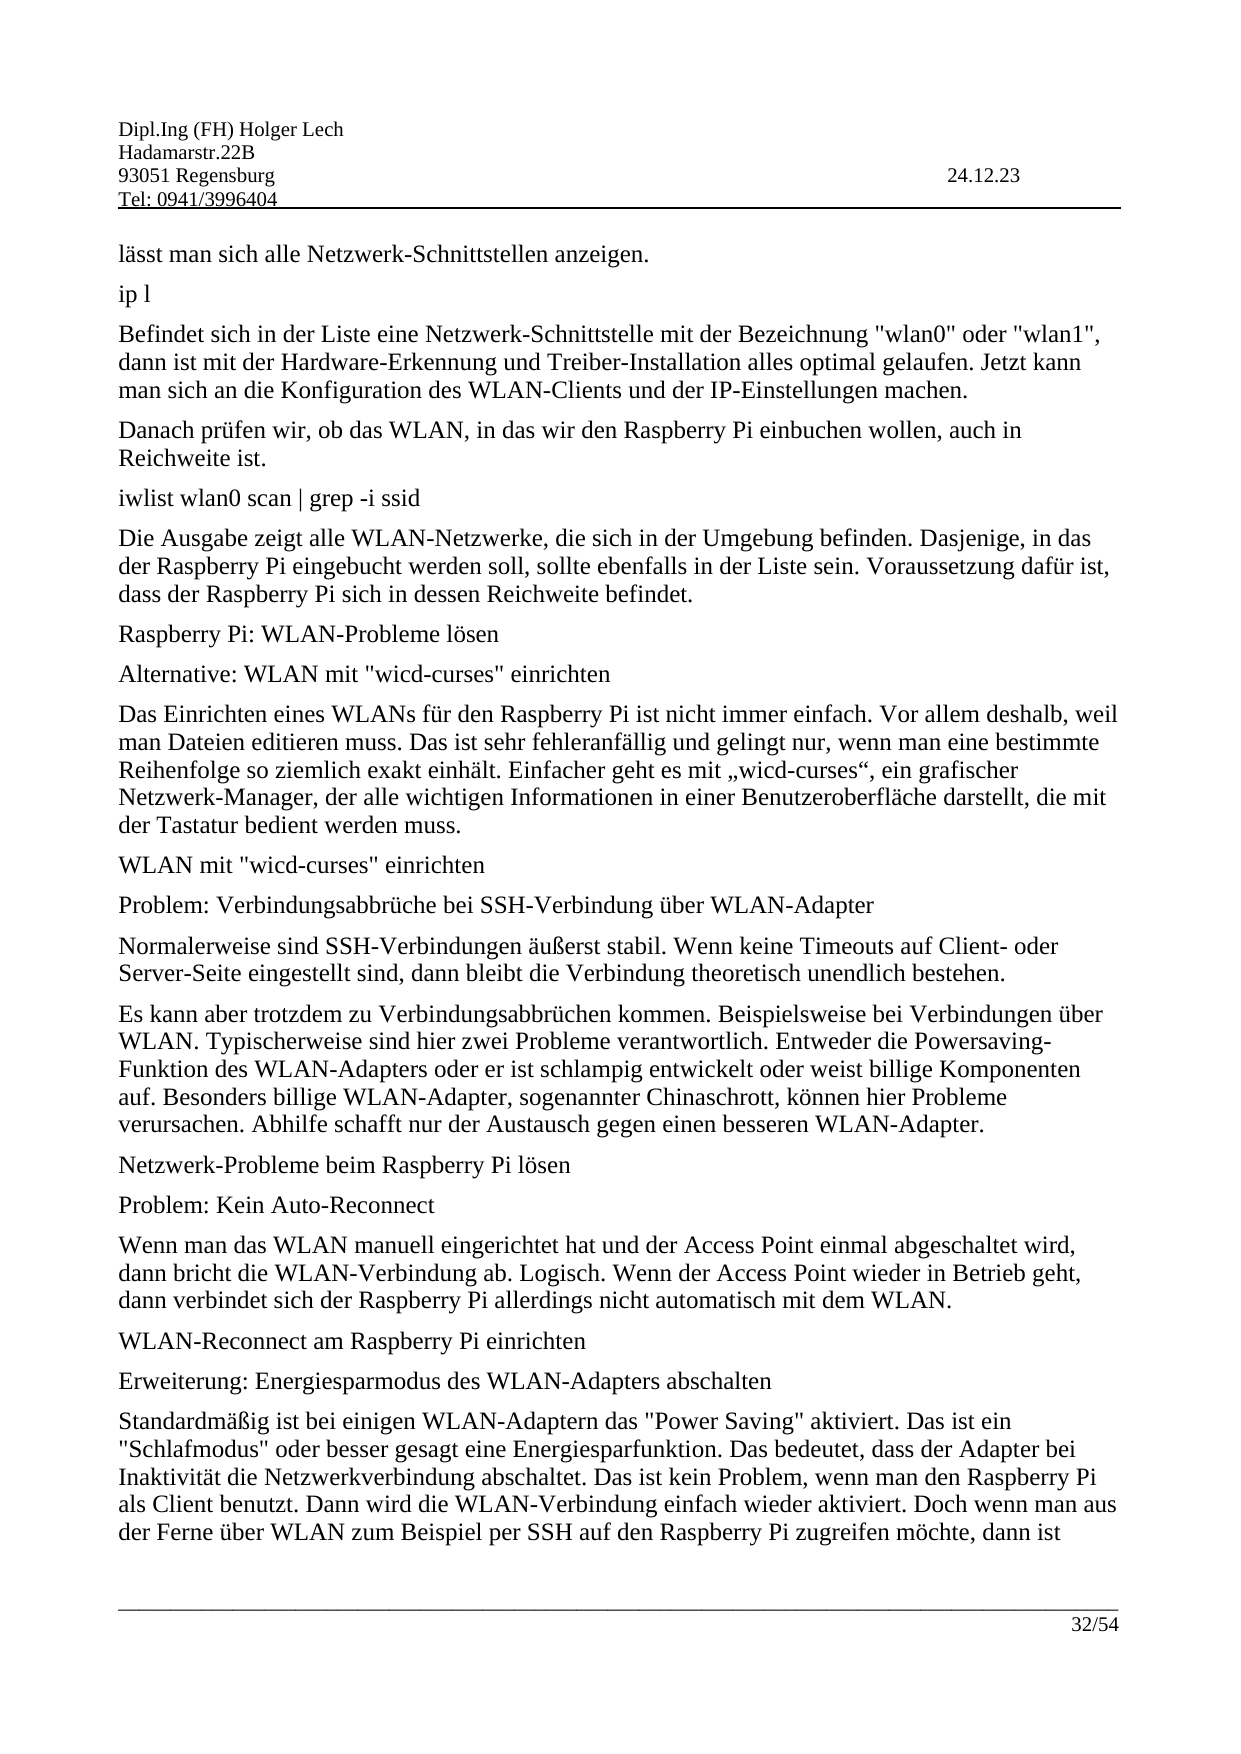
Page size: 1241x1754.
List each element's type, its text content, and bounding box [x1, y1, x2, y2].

text Alternative: WLAN mit "wicd-curses" einrichten [118, 660, 1122, 688]
text Normalerweise sind SSH-Verbindungen äußerst stabil. Wenn keine Timeouts auf Client- oder Server-Seite eingestellt sind, dann bleibt die Verbindung theoretisch unendlich bestehen. [118, 932, 1122, 987]
text iwlist wlan0 scan | grep -i ssid [118, 484, 1122, 512]
text Problem: Verbindungsabbrüche bei SSH-Verbindung über WLAN-Adapter [118, 892, 1122, 919]
text WLAN-Reconnect am Raspberry Pi einrichten [118, 1327, 1122, 1354]
text Standardmäßig ist bei einigen WLAN-Adaptern das "Power Saving" aktiviert. Das ist ein "Schlafmodus" oder besser gesagt eine Energiesparfunktion. Das bedeutet, dass der Adapter bei Inaktivität die Netzwerkverbindung abschaltet. Das ist kein Problem, wenn man den Raspberry Pi als Client benutzt. Dann wird die WLAN-Verbindung einfach wieder aktiviert. Doch wenn man aus der Ferne über WLAN zum Beispiel per SSH auf den Raspberry Pi zugreifen möchte, dann ist [118, 1407, 1122, 1546]
text Die Ausgabe zeigt alle WLAN-Netzwerke, die sich in der Umgebung befinden. Dasjenige, in das der Raspberry Pi eingebucht werden soll, sollte ebenfalls in der Liste sein. Voraussetzung dafür ist, dass der Raspberry Pi sich in dessen Reichweite befindet. [118, 524, 1122, 607]
text Erweiterung: Energiesparmodus des WLAN-Adapters abschalten [118, 1367, 1122, 1395]
text Das Einrichten eines WLANs für den Raspberry Pi ist nicht immer einfach. Vor allem deshalb, weil man Dateien editieren muss. Das ist sehr fehleranfällig und gelingt nur, wenn man eine bestimmte Reihenfolge so ziemlich exakt einhält. Einfacher geht es mit „wicd-curses“, ein grafischer Netzwerk-Manager, der alle wichtigen Informationen in einer Benutzeroberfläche darstellt, die mit der Tastatur bedient werden muss. [118, 700, 1122, 839]
text Danach prüfen wir, ob das WLAN, in das wir den Raspberry Pi einbuchen wollen, auch in Reichweite ist. [118, 416, 1122, 472]
text Befindet sich in der Liste eine Netzwerk-Schnittstelle mit der Bezeichnung "wlan0" oder "wlan1", dann ist mit der Hardware-Erkennung und Treiber-Installation alles optimal gelaufen. Jetzt kann man sich an die Konfiguration des WLAN-Clients und der IP-Einstellungen machen. [118, 321, 1122, 404]
text Wenn man das WLAN manuell eingerichtet hat und der Access Point einmal abgeschaltet wird, dann bricht die WLAN-Verbindung ab. Logisch. Wenn der Access Point wieder in Betrieb geht, dann verbindet sich der Raspberry Pi allerdings nicht automatisch mit dem WLAN. [118, 1231, 1122, 1314]
text Netzwerk-Probleme beim Raspberry Pi lösen [118, 1151, 1122, 1178]
text ip l [118, 280, 1122, 308]
text Es kann aber trotzdem zu Verbindungsabbrüchen kommen. Beispielsweise bei Verbindungen über WLAN. Typischerweise sind hier zwei Probleme verantwortlich. Entweder die Powersaving-Funktion des WLAN-Adapters oder er ist schlampig entwickelt oder weist billige Komponenten auf. Besonders billige WLAN-Adapter, sogenannter Chinaschrott, können hier Probleme verursachen. Abhilfe schafft nur der Austausch gegen einen besseren WLAN-Adapter. [118, 1000, 1122, 1138]
text Raspberry Pi: WLAN-Probleme lösen [118, 620, 1122, 648]
text WLAN mit "wicd-curses" einrichten [118, 851, 1122, 879]
text Problem: Kein Auto-Reconnect [118, 1191, 1122, 1219]
text lässt man sich alle Netzwerk-Schnittstellen anzeigen. [118, 240, 1122, 268]
